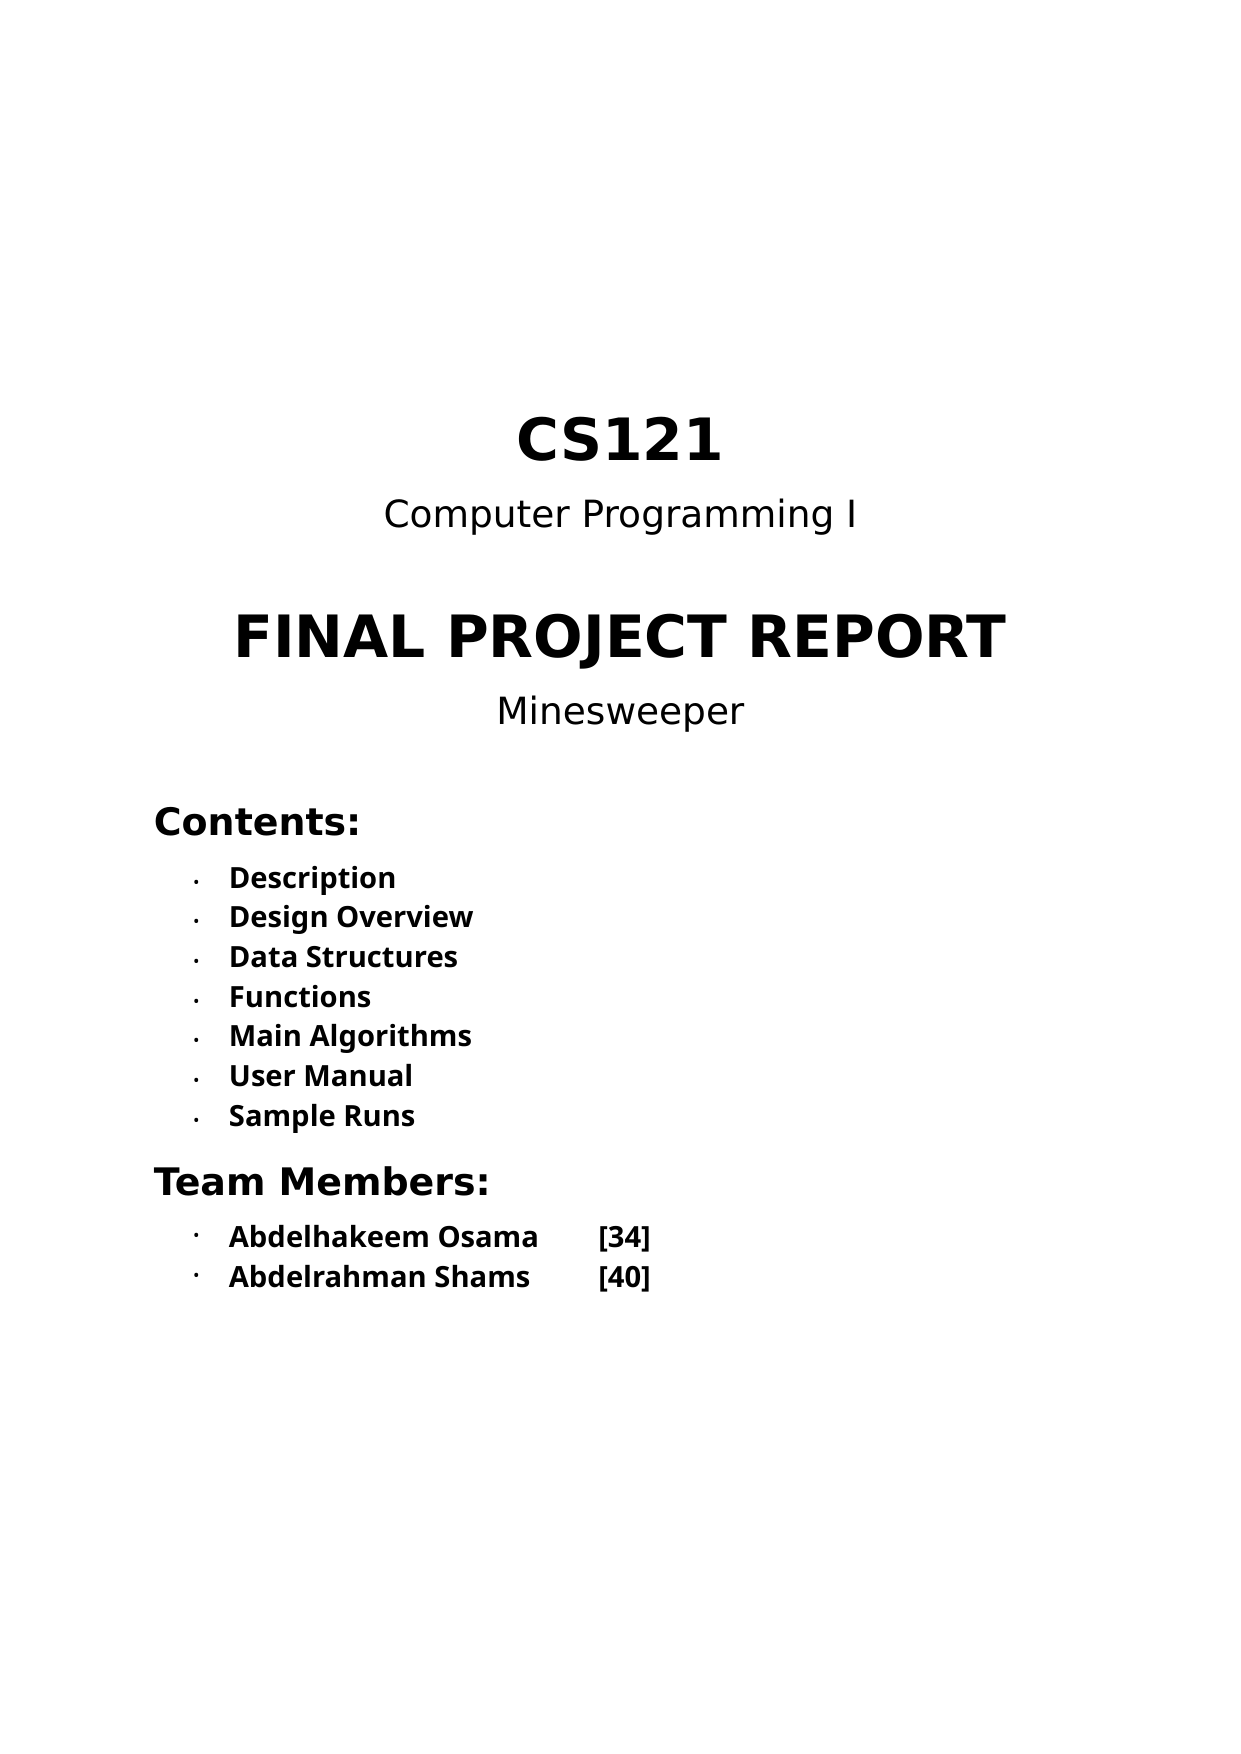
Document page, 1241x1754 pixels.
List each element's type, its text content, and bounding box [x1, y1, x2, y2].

list Sample Runs [191, 1095, 1087, 1135]
subtitle Contents: [154, 800, 1087, 844]
list Design Overview [191, 897, 1087, 936]
list Abdelrahman Shams [40] [191, 1256, 1087, 1296]
list Functions [191, 976, 1087, 1016]
list Main Algorithms [191, 1016, 1087, 1055]
list User Manual [191, 1055, 1087, 1095]
title FINAL PROJECT REPORT [154, 603, 1087, 671]
subtitle Minesweeper [154, 690, 1087, 733]
subtitle Computer Programming I [154, 493, 1087, 536]
title CS121 [154, 406, 1087, 474]
list Abdelhakeem Osama [34] [191, 1216, 1087, 1256]
list Data Structures [191, 936, 1087, 976]
subtitle Team Members: [154, 1160, 1087, 1204]
list Description [191, 857, 1087, 897]
